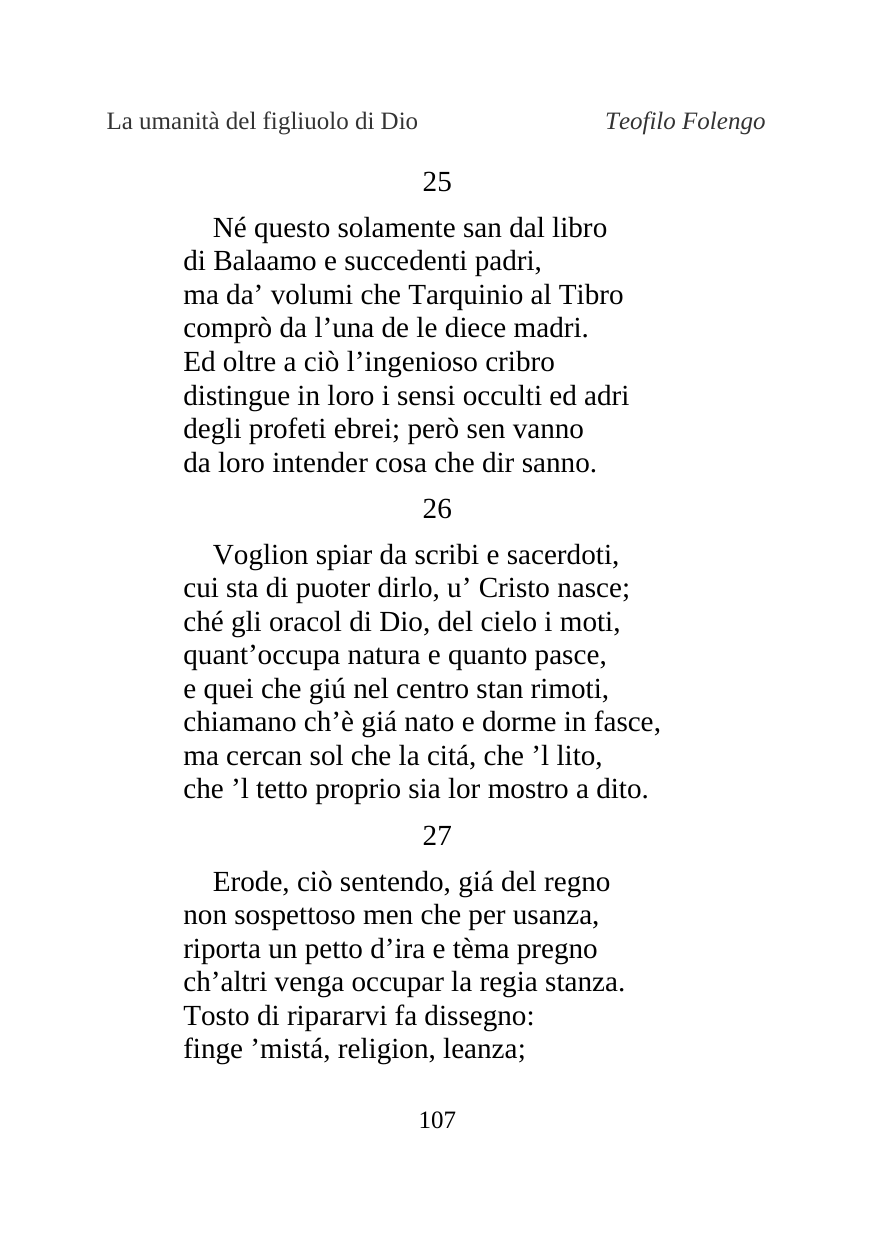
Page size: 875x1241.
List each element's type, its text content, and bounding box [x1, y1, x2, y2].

text 27 [106, 818, 768, 851]
text 25 [106, 164, 768, 197]
text Voglion spiar da scribi e sacerdoti, cui sta di puoter dirlo, u’ Cristo nasce; ché gli oracol di Dio, del cielo i moti, quant’occupa natura e quanto pasce, e quei che giú nel centro stan rimoti, chiamano ch’è giá nato e dorme in fasce, ma cercan sol che la citá, che ’l lito, che ’l tetto proprio sia lor mostro a dito. [183, 537, 768, 805]
text Né questo solamente san dal libro di Balaamo e succedenti padri, ma da’ volumi che Tarquinio al Tibro comprò da l’una de le diece madri. Ed oltre a ciò l’ingenioso cribro distingue in loro i sensi occulti ed adri degli profeti ebrei; però sen vanno da loro intender cosa che dir sanno. [183, 210, 768, 478]
text Erode, ciò sentendo, giá del regno non sospettoso men che per usanza, riporta un petto d’ira e tèma pregno ch’altri venga occupar la regia stanza. Tosto di ripararvi fa dissegno: finge ’mistá, religion, leanza; [183, 864, 768, 1065]
text 26 [106, 491, 768, 524]
